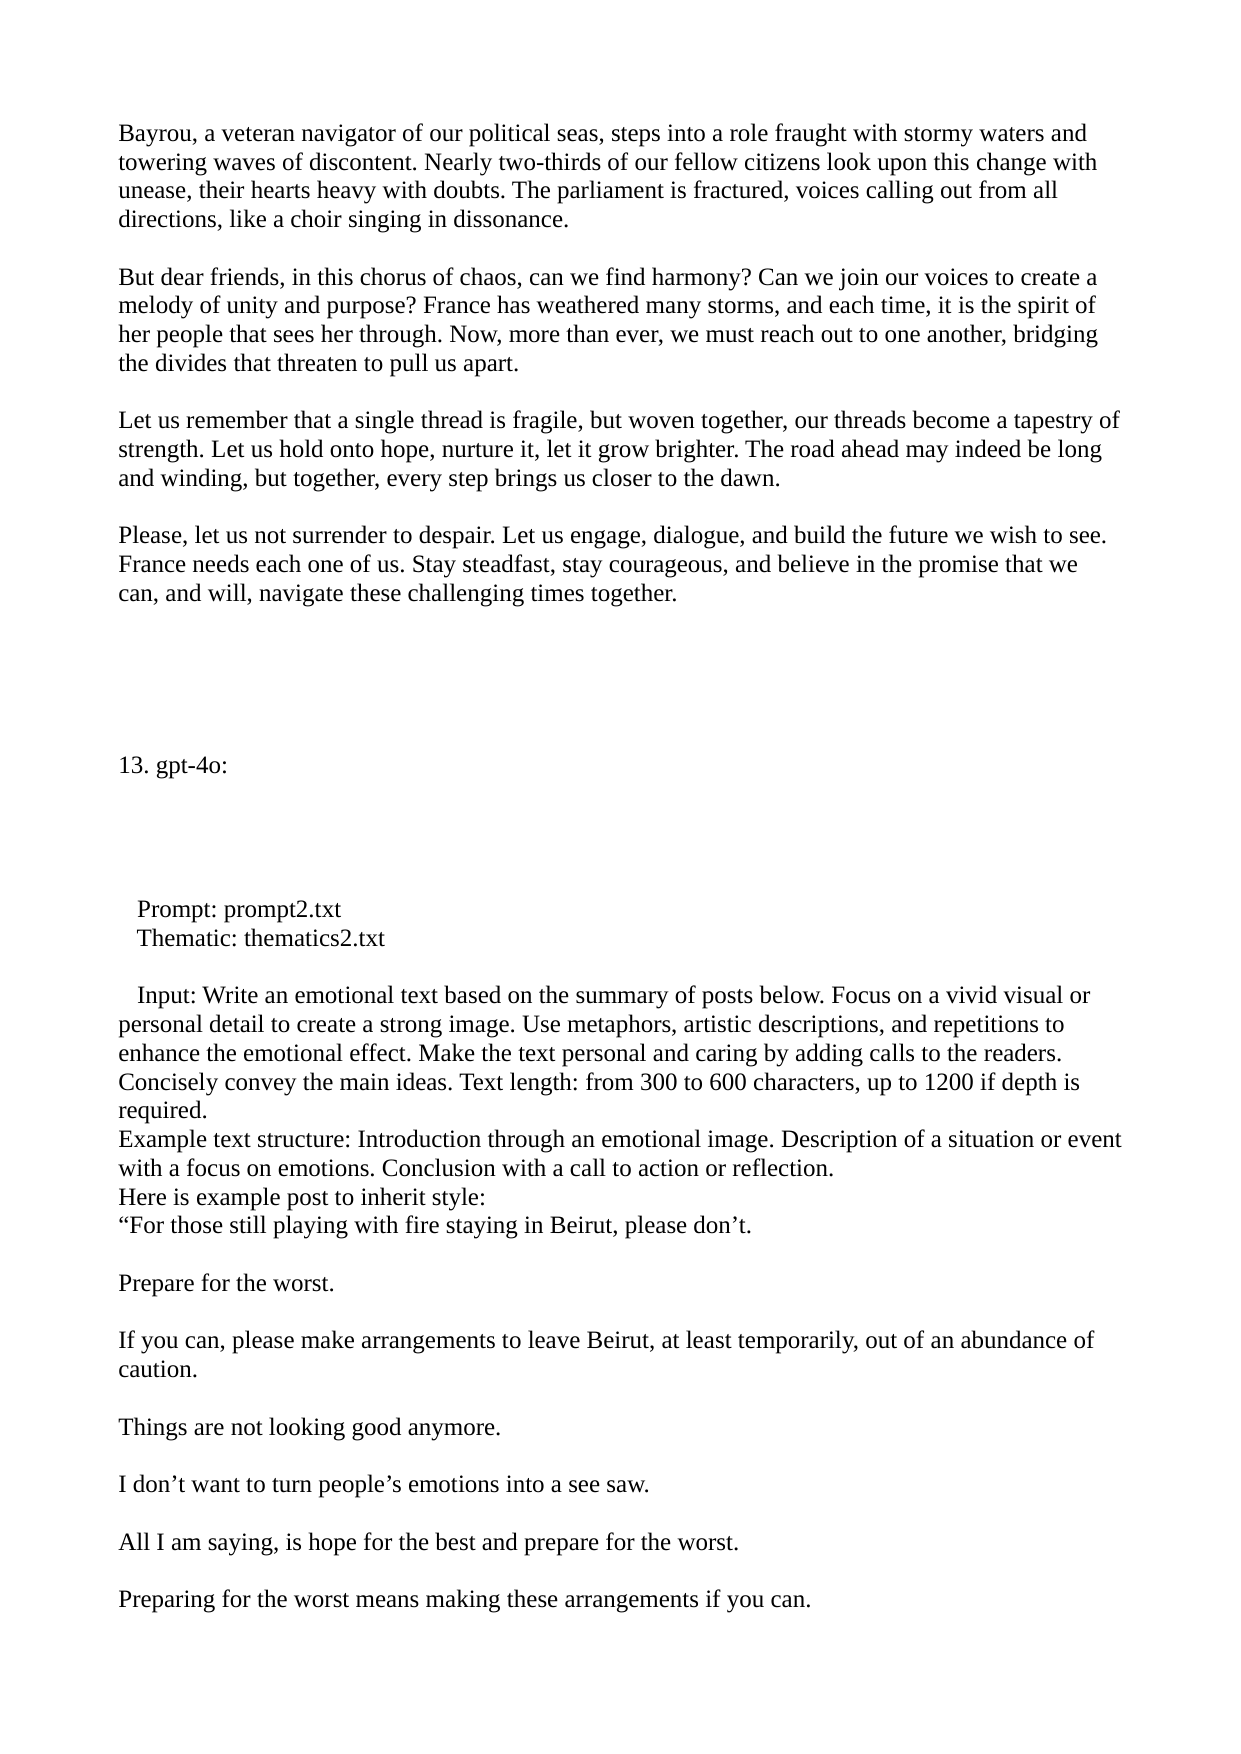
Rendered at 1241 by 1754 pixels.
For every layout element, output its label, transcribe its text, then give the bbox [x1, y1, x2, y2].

text 13. gpt-4o: [118, 751, 1122, 779]
text Here is example post to inherit style: [118, 1182, 1122, 1211]
text Please, let us not surrender to despair. Let us engage, dialogue, and build the future we wish to see. France needs each one of us. Stay steadfast, stay courageous, and believe in the promise that we can, and will, navigate these challenging times together. [118, 521, 1122, 607]
text If you can, please make arrangements to leave Beirut, at least temporarily, out of an abundance of caution. [118, 1326, 1122, 1383]
text Let us remember that a single thread is fragile, but woven together, our threads become a tapestry of strength. Let us hold onto hope, nurture it, let it grow brighter. The road ahead may indeed be long and winding, but together, every step brings us closer to the dawn. [118, 406, 1122, 492]
text All I am saying, is hope for the best and prepare for the worst. [118, 1527, 1122, 1556]
text Things are not looking good anymore. [118, 1412, 1122, 1441]
text Prompt: prompt2.txt [118, 894, 1122, 923]
text Thematic: thematics2.txt [118, 923, 1122, 952]
text Bayrou, a veteran navigator of our political seas, steps into a role fraught with stormy waters and towering waves of discontent. Nearly two-thirds of our fellow citizens look upon this change with unease, their hearts heavy with doubts. The parliament is fractured, voices calling out from all directions, like a choir singing in dissonance. [118, 118, 1122, 233]
text “For those still playing with fire staying in Beirut, please don’t. [118, 1211, 1122, 1239]
text Preparing for the worst means making these arrangements if you can. [118, 1584, 1122, 1613]
text Prepare for the worst. [118, 1268, 1122, 1297]
text But dear friends, in this chorus of chaos, can we find harmony? Can we join our voices to create a melody of unity and purpose? France has weathered many storms, and each time, it is the spirit of her people that sees her through. Now, more than ever, we must reach out to one another, bridging the divides that threaten to pull us apart. [118, 262, 1122, 377]
text I don’t want to turn people’s emotions into a see saw. [118, 1469, 1122, 1498]
text Example text structure: Introduction through an emotional image. Description of a situation or event with a focus on emotions. Conclusion with a call to action or reflection. [118, 1124, 1122, 1182]
text Input: Write an emotional text based on the summary of posts below. Focus on a vivid visual or personal detail to create a strong image. Use metaphors, artistic descriptions, and repetitions to enhance the emotional effect. Make the text personal and caring by adding calls to the readers. Concisely convey the main ideas. Text length: from 300 to 600 characters, up to 1200 if depth is required. [118, 981, 1122, 1124]
